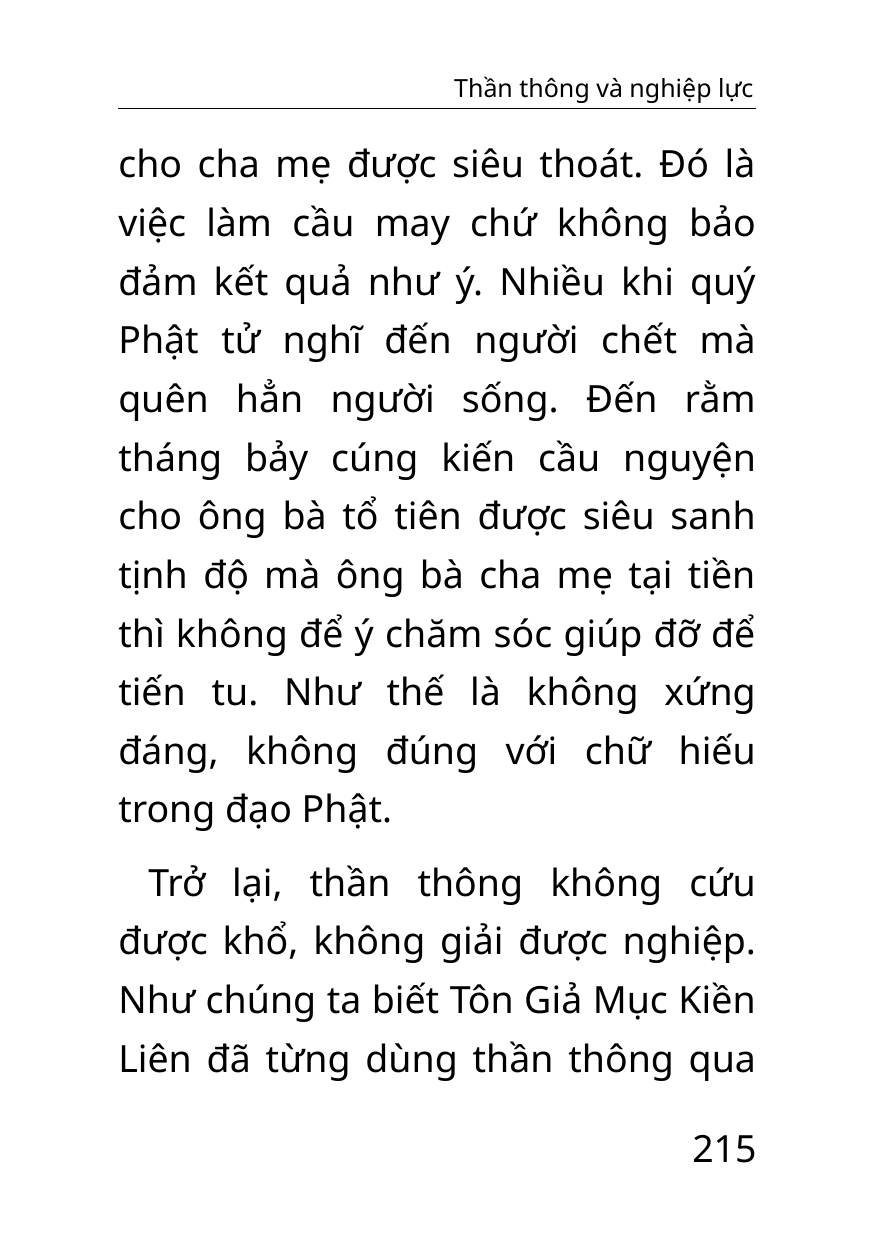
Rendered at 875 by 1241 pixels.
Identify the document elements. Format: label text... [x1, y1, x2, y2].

text Trở lại, thần thông không cứu được khổ, không giải được nghiệp. Như chúng ta biết Tôn Giả Mục Kiền Liên đã từng dùng thần thông qua [118, 856, 756, 1083]
text cho cha mẹ được siêu thoát. Đó là việc làm cầu may chứ không bảo đảm kết quả như ý. Nhiều khi quý Phật tử nghĩ đến người chết mà quên hẳn người sống. Đến rằm tháng bảy cúng kiến cầu nguyện cho ông bà tổ tiên được siêu sanh tịnh độ mà ông bà cha mẹ tại tiền thì không để ý chăm sóc giúp đỡ để tiến tu. Như thế là không xứng đáng, không đúng với chữ hiếu trong đạo Phật. [118, 138, 756, 834]
